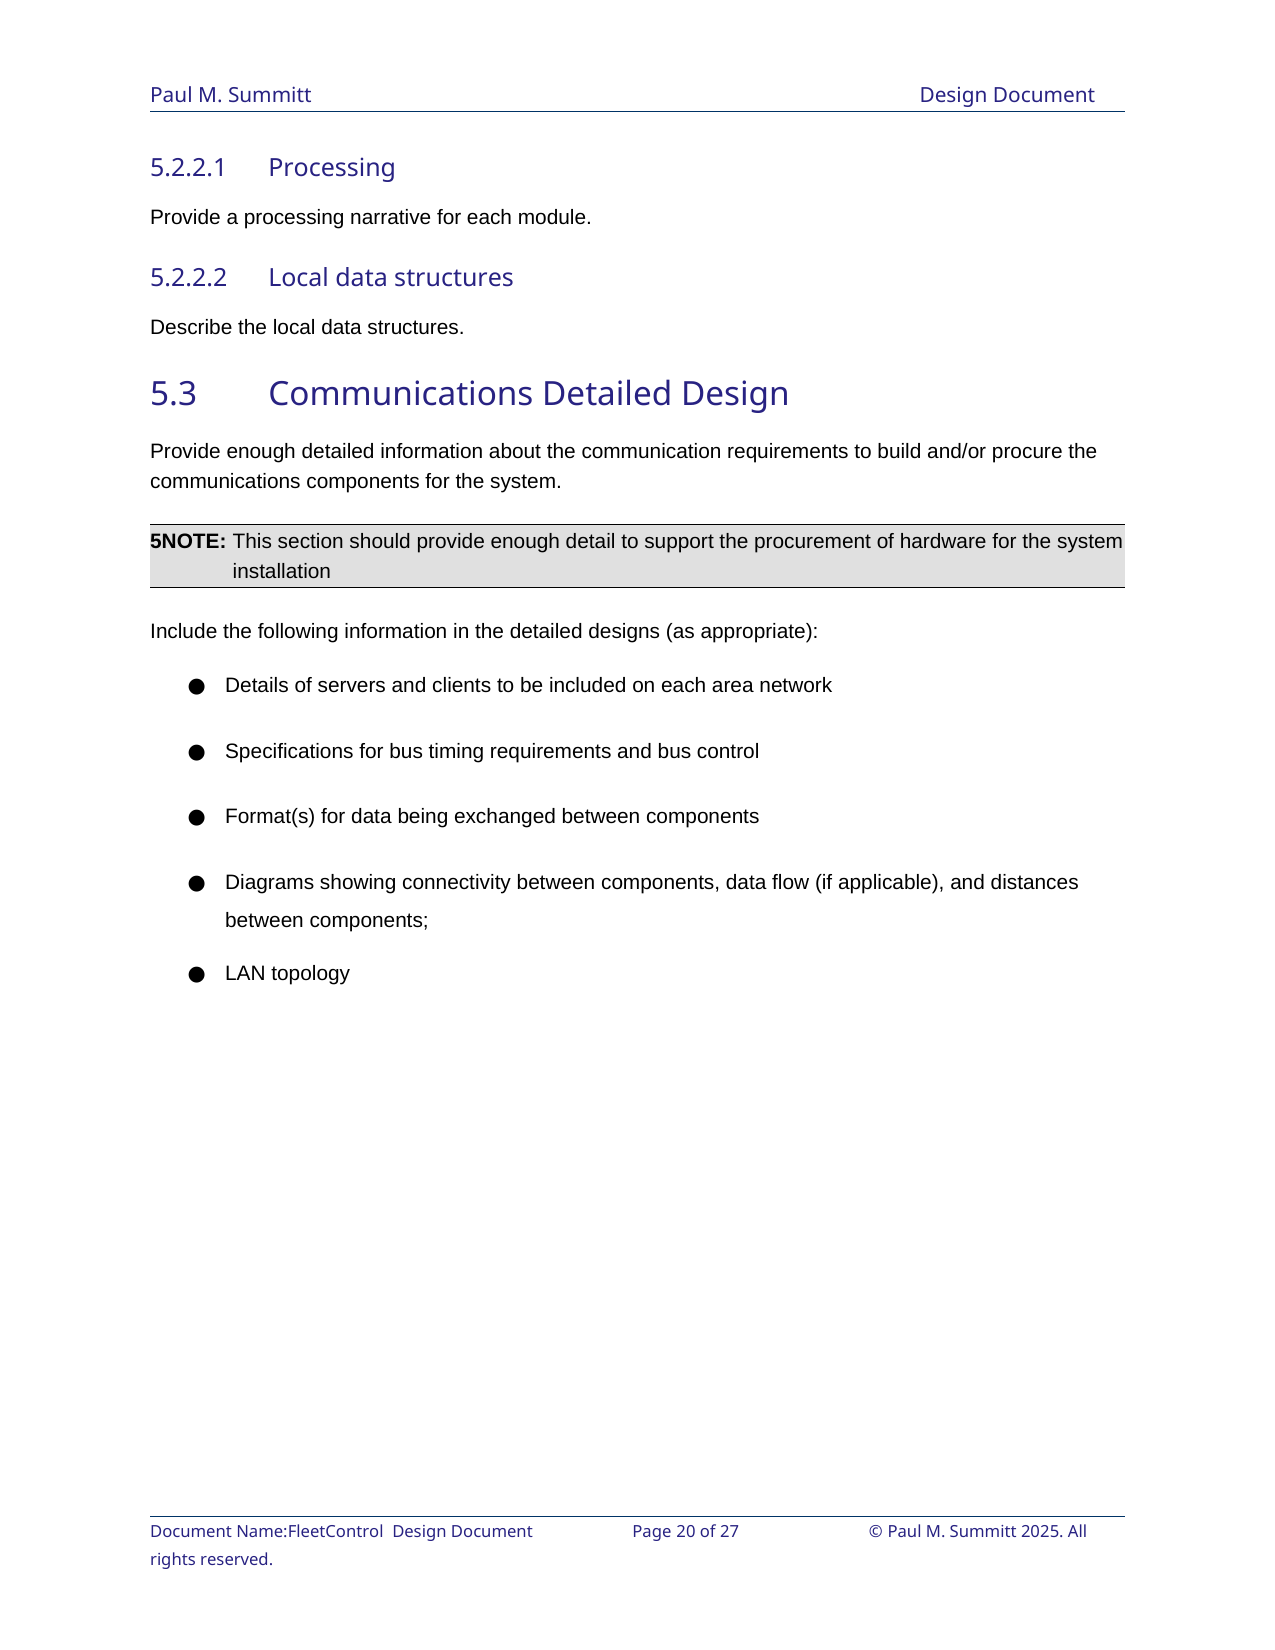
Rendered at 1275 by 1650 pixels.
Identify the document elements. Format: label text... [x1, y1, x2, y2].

text Provide a processing narrative for each module. [150, 205, 1125, 229]
text Describe the local data structures. [150, 315, 1125, 339]
subtitle Communications Detailed Design [150, 370, 1125, 415]
text Include the following information in the detailed designs (as appropriate): [150, 619, 1125, 643]
subtitle Processing [150, 150, 1125, 184]
text Provide enough detailed information about the communication requirements to build and/or procure the communications components for the system. [150, 439, 1125, 493]
list LAN topology [187, 950, 1125, 993]
list Specifications for bus timing requirements and bus control [187, 727, 1125, 770]
list Format(s) for data being exchanged between components [187, 793, 1125, 836]
subtitle Local data structures [150, 260, 1125, 294]
list Diagrams showing connectivity between components, data flow (if applicable), and distances between components; [187, 859, 1125, 932]
list Details of servers and clients to be included on each area network [187, 661, 1125, 704]
list This section should provide enough detail to support the procurement of hardware for the system installation [150, 525, 1125, 587]
